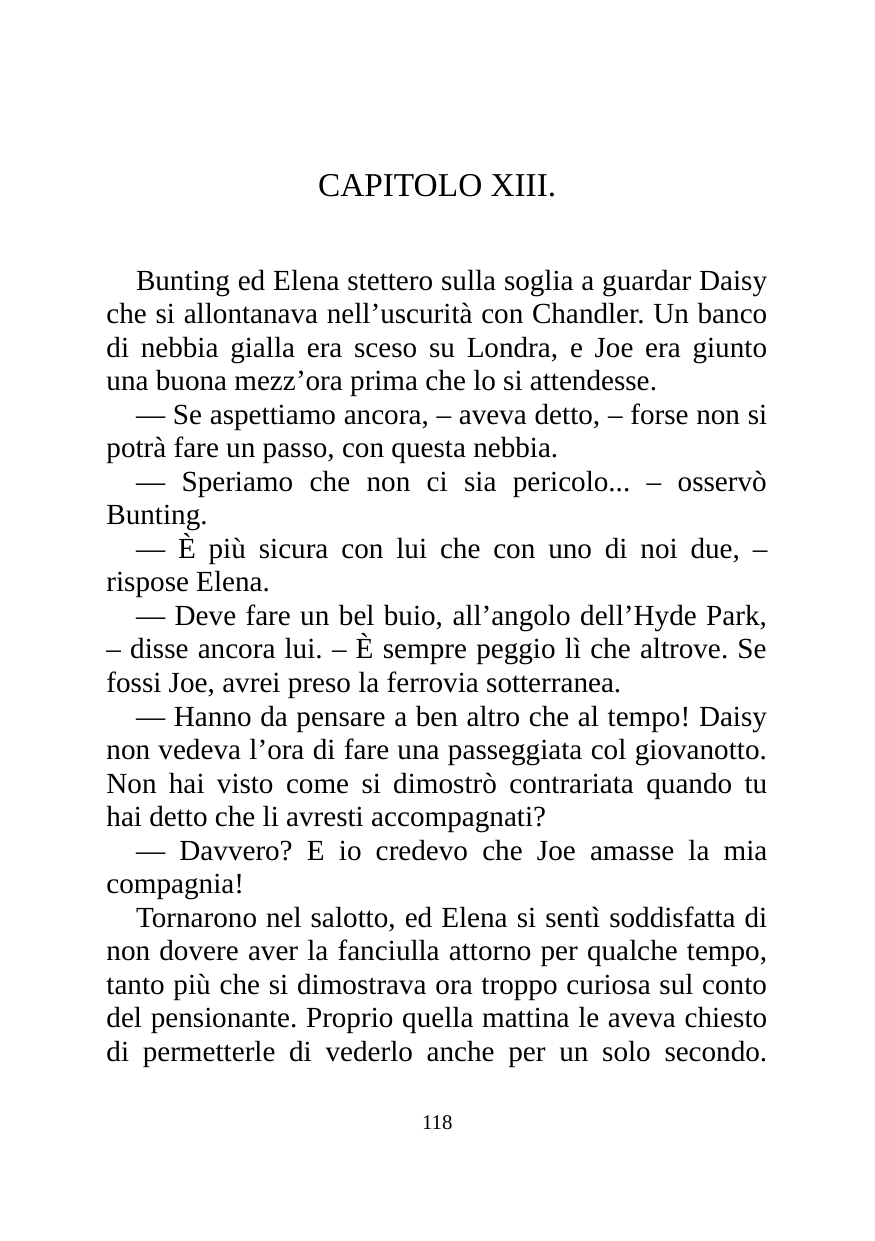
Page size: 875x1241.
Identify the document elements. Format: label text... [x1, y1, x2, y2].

text — È più sicura con lui che con uno di noi due, – rispose Elena. [106, 531, 768, 598]
text — Se aspettiamo ancora, – aveva detto, – forse non si potrà fare un passo, con questa nebbia. [106, 397, 768, 464]
text Bunting ed Elena stettero sulla soglia a guardar Daisy che si allontanava nell’uscurità con Chandler. Un banco di nebbia gialla era sceso su Londra, e Joe era giunto una buona mezz’ora prima che lo si attendesse. [106, 263, 768, 397]
text Tornarono nel salotto, ed Elena si sentì soddisfatta di non dovere aver la fanciulla attorno per qualche tempo, tanto più che si dimostrava ora troppo curiosa sul conto del pensionante. Proprio quella mattina le aveva chiesto di permetterle di vederlo anche per un solo secondo. [106, 900, 768, 1068]
text — Speriamo che non ci sia pericolo... – osservò Bunting. [106, 464, 768, 531]
text — Davvero? E io credevo che Joe amasse la mia compagnia! [106, 833, 768, 900]
text — Hanno da pensare a ben altro che al tempo! Daisy non vedeva l’ora di fare una passeggiata col giovanotto. Non hai visto come si dimostrò contrariata quando tu hai detto che li avresti accompagnati? [106, 699, 768, 833]
subtitle CAPITOLO XIII. [106, 165, 768, 204]
text — Deve fare un bel buio, all’angolo dell’Hyde Park, – disse ancora lui. – È sempre peggio lì che altrove. Se fossi Joe, avrei preso la ferrovia sotterranea. [106, 598, 768, 699]
